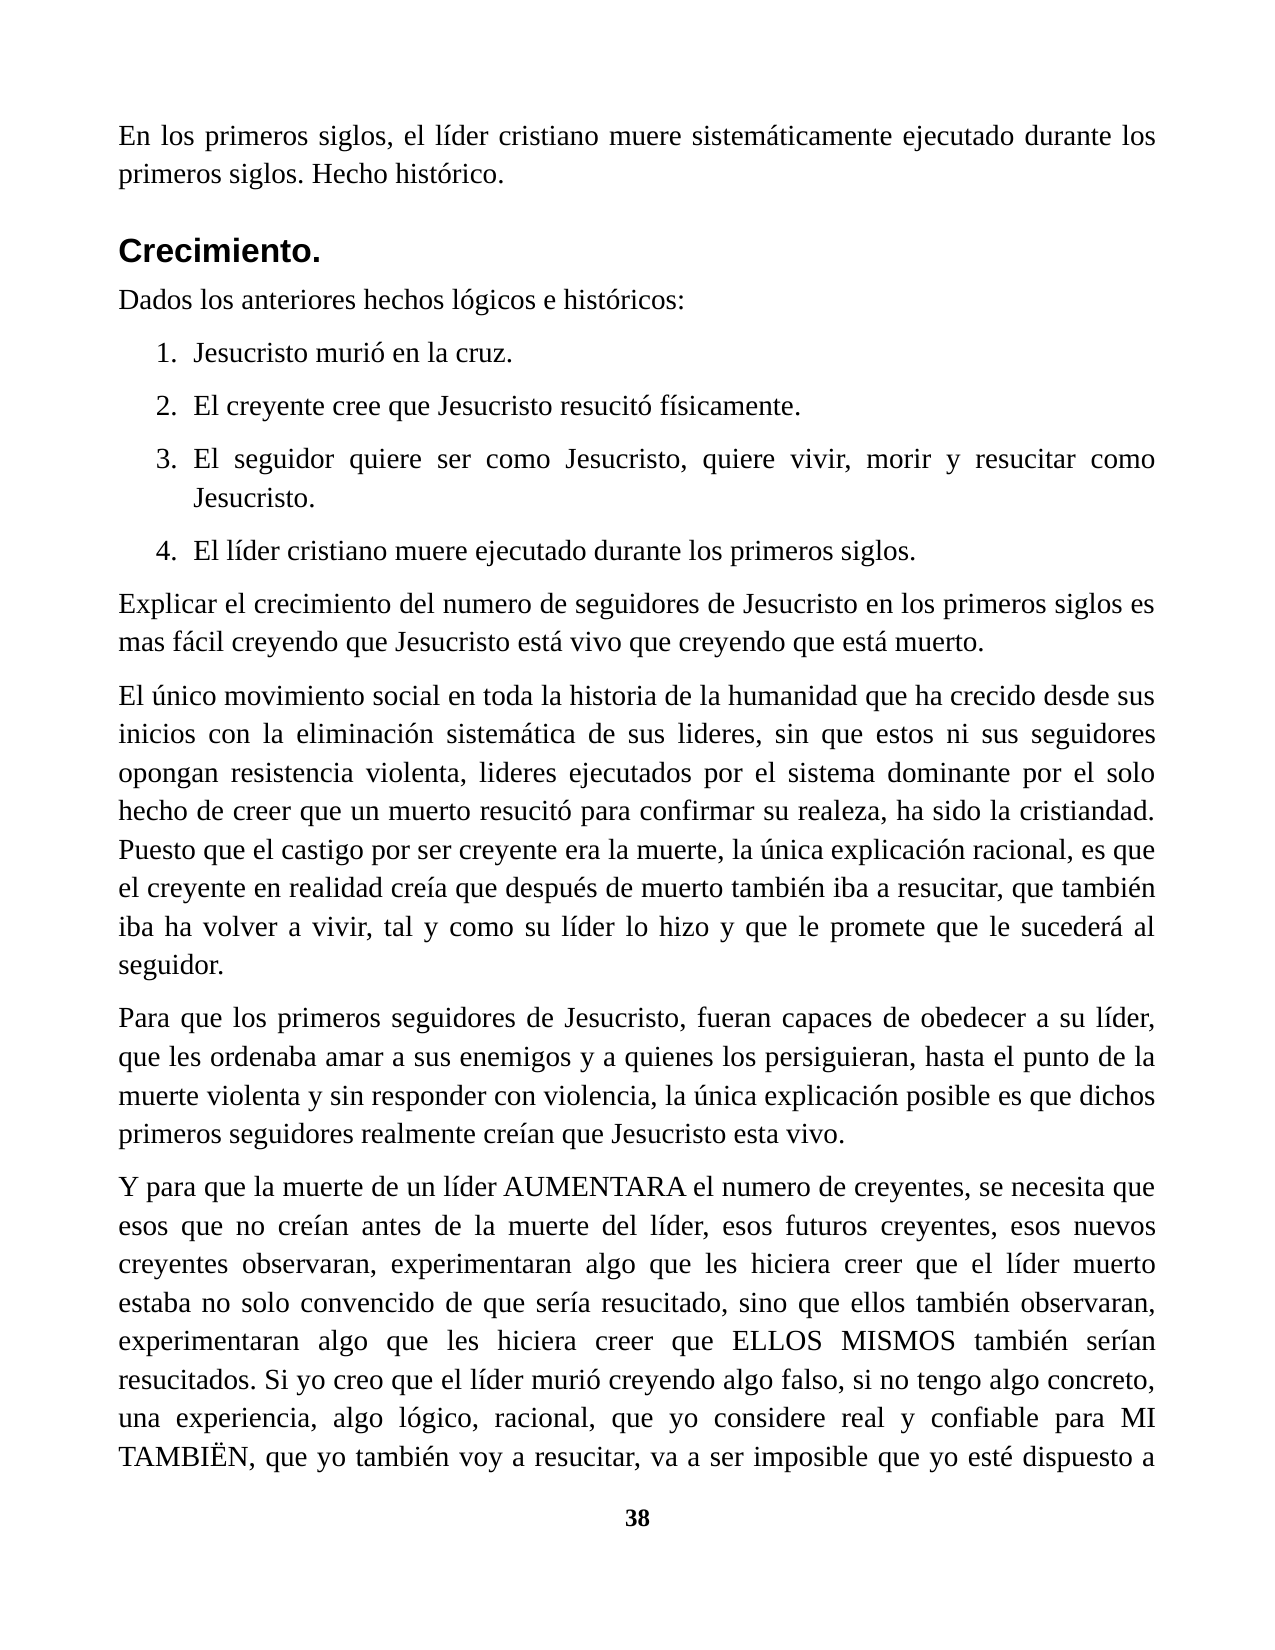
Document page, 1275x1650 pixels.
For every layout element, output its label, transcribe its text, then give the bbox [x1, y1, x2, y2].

list Jesucristo murió en la cruz. [156, 335, 1157, 368]
text Dados los anteriores hechos lógicos e históricos: [118, 282, 1157, 315]
text El único movimiento social en toda la historia de la humanidad que ha crecido desde sus inicios con la eliminación sistemática de sus lideres, sin que estos ni sus seguidores opongan resistencia violenta, lideres ejecutados por el sistema dominante por el solo hecho de creer que un muerto resucitó para confirmar su realeza, ha sido la cristiandad. Puesto que el castigo por ser creyente era la muerte, la única explicación racional, es que el creyente en realidad creía que después de muerto también iba a resucitar, que también iba ha volver a vivir, tal y como su líder lo hizo y que le promete que le sucederá al seguidor. [118, 678, 1157, 981]
list El seguidor quiere ser como Jesucristo, quiere vivir, morir y resucitar como Jesucristo. [156, 441, 1157, 513]
list El líder cristiano muere ejecutado durante los primeros siglos. [156, 533, 1157, 566]
text En los primeros siglos, el líder cristiano muere sistemáticamente ejecutado durante los primeros siglos. Hecho histórico. [118, 118, 1157, 190]
text Explicar el crecimiento del numero de seguidores de Jesucristo en los primeros siglos es mas fácil creyendo que Jesucristo está vivo que creyendo que está muerto. [118, 586, 1157, 658]
text Para que los primeros seguidores de Jesucristo, fueran capaces de obedecer a su líder, que les ordenaba amar a sus enemigos y a quienes los persiguieran, hasta el punto de la muerte violenta y sin responder con violencia, la única explicación posible es que dichos primeros seguidores realmente creían que Jesucristo esta vivo. [118, 1001, 1157, 1150]
subtitle Crecimiento. [118, 231, 1157, 269]
text Y para que la muerte de un líder AUMENTARA el numero de creyentes, se necesita que esos que no creían antes de la muerte del líder, esos futuros creyentes, esos nuevos creyentes observaran, experimentaran algo que les hiciera creer que el líder muerto estaba no solo convencido de que sería resucitado, sino que ellos también observaran, experimentaran algo que les hiciera creer que ELLOS MISMOS también serían resucitados. Si yo creo que el líder murió creyendo algo falso, si no tengo algo concreto, una experiencia, algo lógico, racional, que yo considere real y confiable para MI TAMBIËN, que yo también voy a resucitar, va a ser imposible que yo esté dispuesto a [118, 1169, 1157, 1473]
list El creyente cree que Jesucristo resucitó físicamente. [156, 388, 1157, 422]
